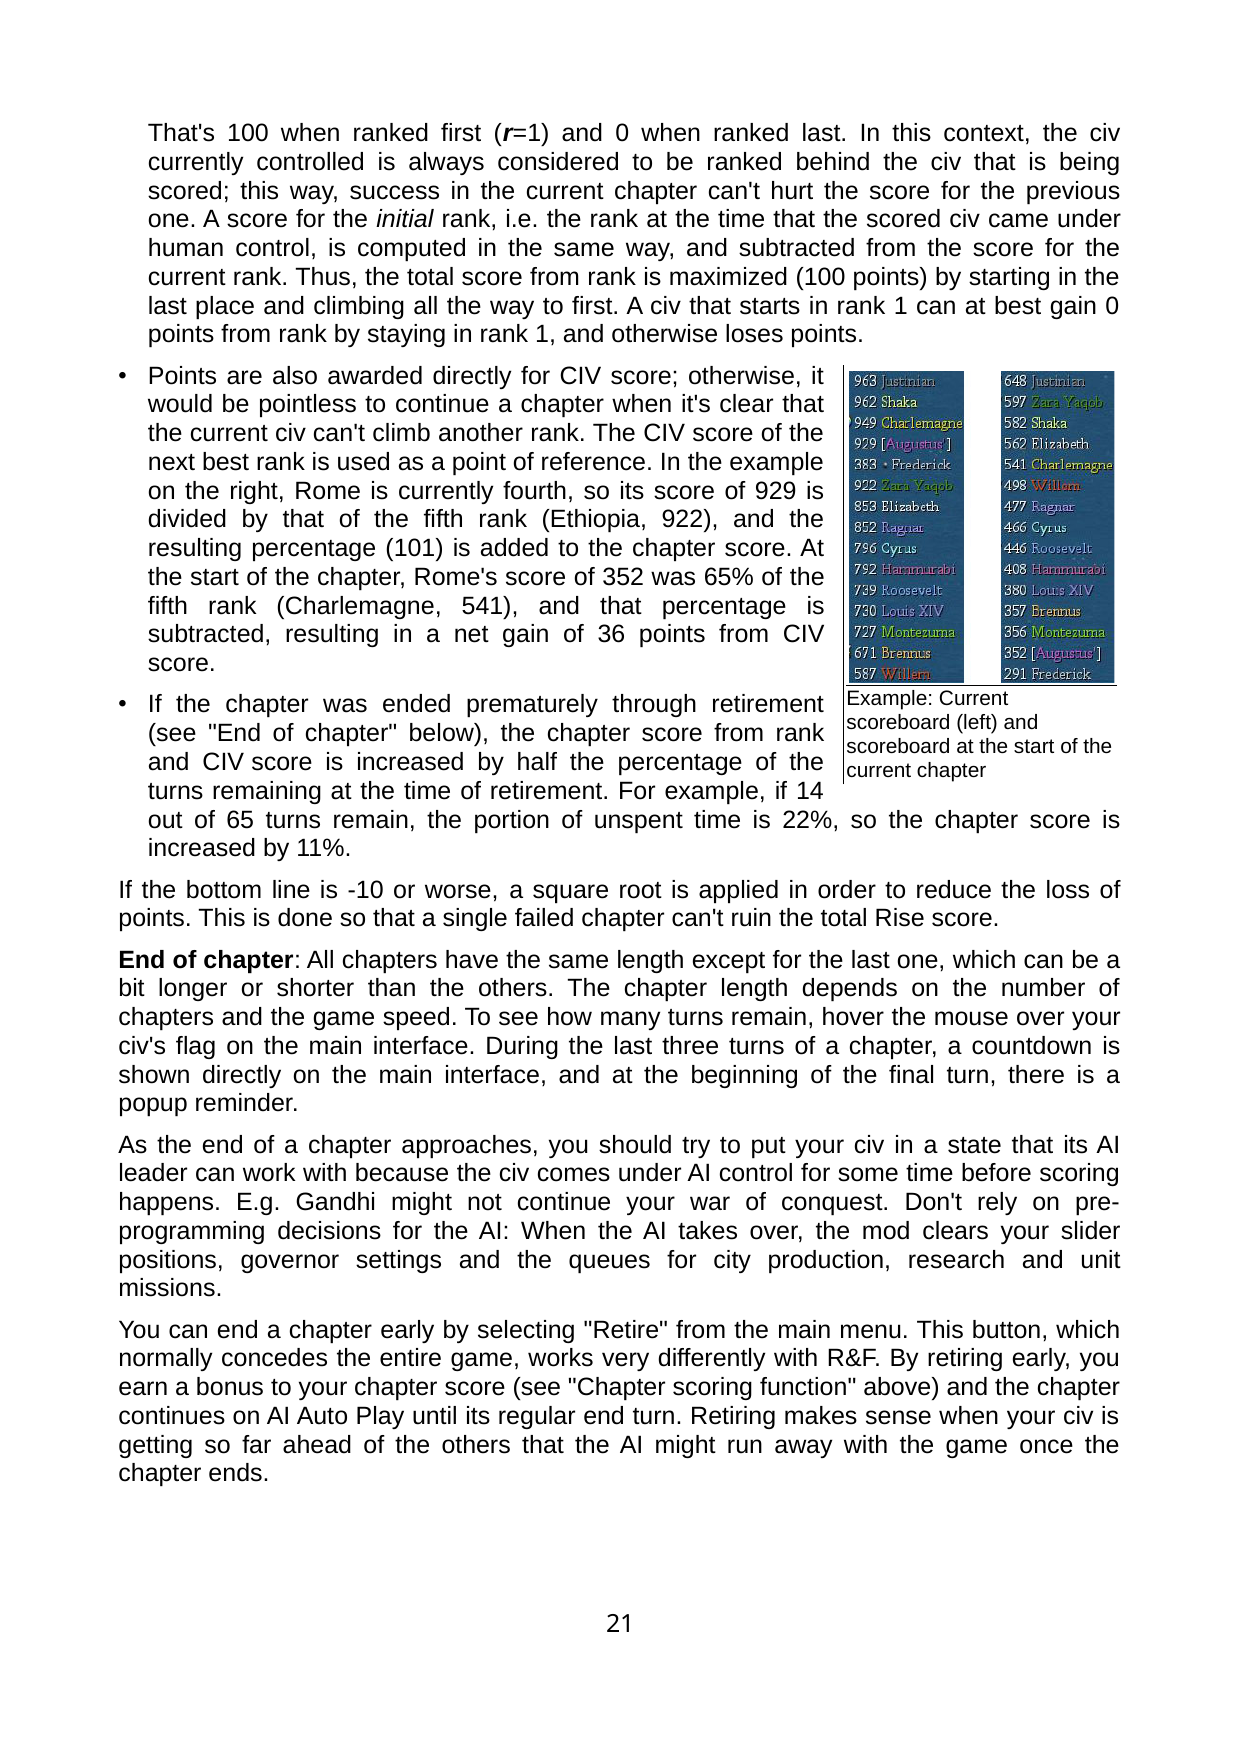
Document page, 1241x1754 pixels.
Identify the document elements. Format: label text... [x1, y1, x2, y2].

text End of chapter: All chapters have the same length except for the last one, which can be a bit longer or shorter than the others. The chapter length depends on the number of chapters and the game speed. To see how many turns remain, hover the mouse over your civ's flag on the main interface. During the last three turns of a chapter, a countdown is shown directly on the main interface, and at the beginning of the final turn, there is a popup reminder. [118, 944, 1122, 1117]
text As the end of a chapter approaches, you should try to put your civ in a state that its AI leader can work with because the civ comes under AI control for some time before scoring happens. E.g. Gandhi might not continue your war of conquest. Don't rely on pre-programming decisions for the AI: When the AI takes over, the mod clears your slider positions, governor settings and the queues for city production, research and unit missions. [118, 1129, 1122, 1302]
text If the bottom line is -10 or worse, a square root is applied in order to reduce the loss of points. This is done so that a single failed chapter can't ruin the total Rise score. [118, 874, 1122, 932]
picture [849, 371, 1115, 683]
text You can end a chapter early by selecting "Retire" from the main menu. This button, which normally concedes the entire game, works very differently with R&F. By retiring early, you earn a bonus to your chapter score (see "Chapter scoring function" above) and the chapter continues on AI Auto Play until its regular end turn. Retiring makes sense when your civ is getting so far ahead of the others that the AI might run away with the game once the chapter ends. [118, 1314, 1122, 1487]
list Example: Current scoreboard (left) and scoreboard at the start of the current chapter [846, 686, 1117, 781]
list If the chapter was ended prematurely through retirement (see "End of chapter" below), the chapter score from rank and CIV score is increased by half the percentage of the turns remaining at the time of retirement. For example, if 14 out of 65 turns remain, the portion of unspent time is 22%, so the chapter score is increased by 11%. [118, 689, 1122, 862]
list [846, 368, 1117, 685]
list That's 100 when ranked first (r=1) and 0 when ranked last. In this context, the civ currently con­trolled is always considered to be ranked behind the civ that is being scored; this way, success in the current chapter can't hurt the score for the previous one. A score for the initial rank, i.e. the rank at the time that the scored civ came under human control, is computed in the same way, and subtracted from the score for the current rank. Thus, the total score from rank is maximized (100 points) by starting in the last place and climbing all the way to first. A civ that starts in rank 1 can at best gain 0 points from rank by staying in rank 1, and otherwise loses points. [118, 118, 1122, 348]
list Points are also awarded directly for CIV score; otherwise, it would be pointless to continue a chapter when it's clear that the current civ can't climb another rank. The CIV score of the next best rank is used as a point of reference. In the example on the right, Rome is currently fourth, so its score of 929 is divided by that of the fifth rank (Ethiopia, 922), and the resulting percentage (101) is added to the chapter score. At the start of the chapter, Rome's score of 352 was 65% of the fifth rank (Charlemagne, 541), and that percentage is subtracted, resulting in a net gain of 36 points from CIV score. [118, 361, 1122, 784]
